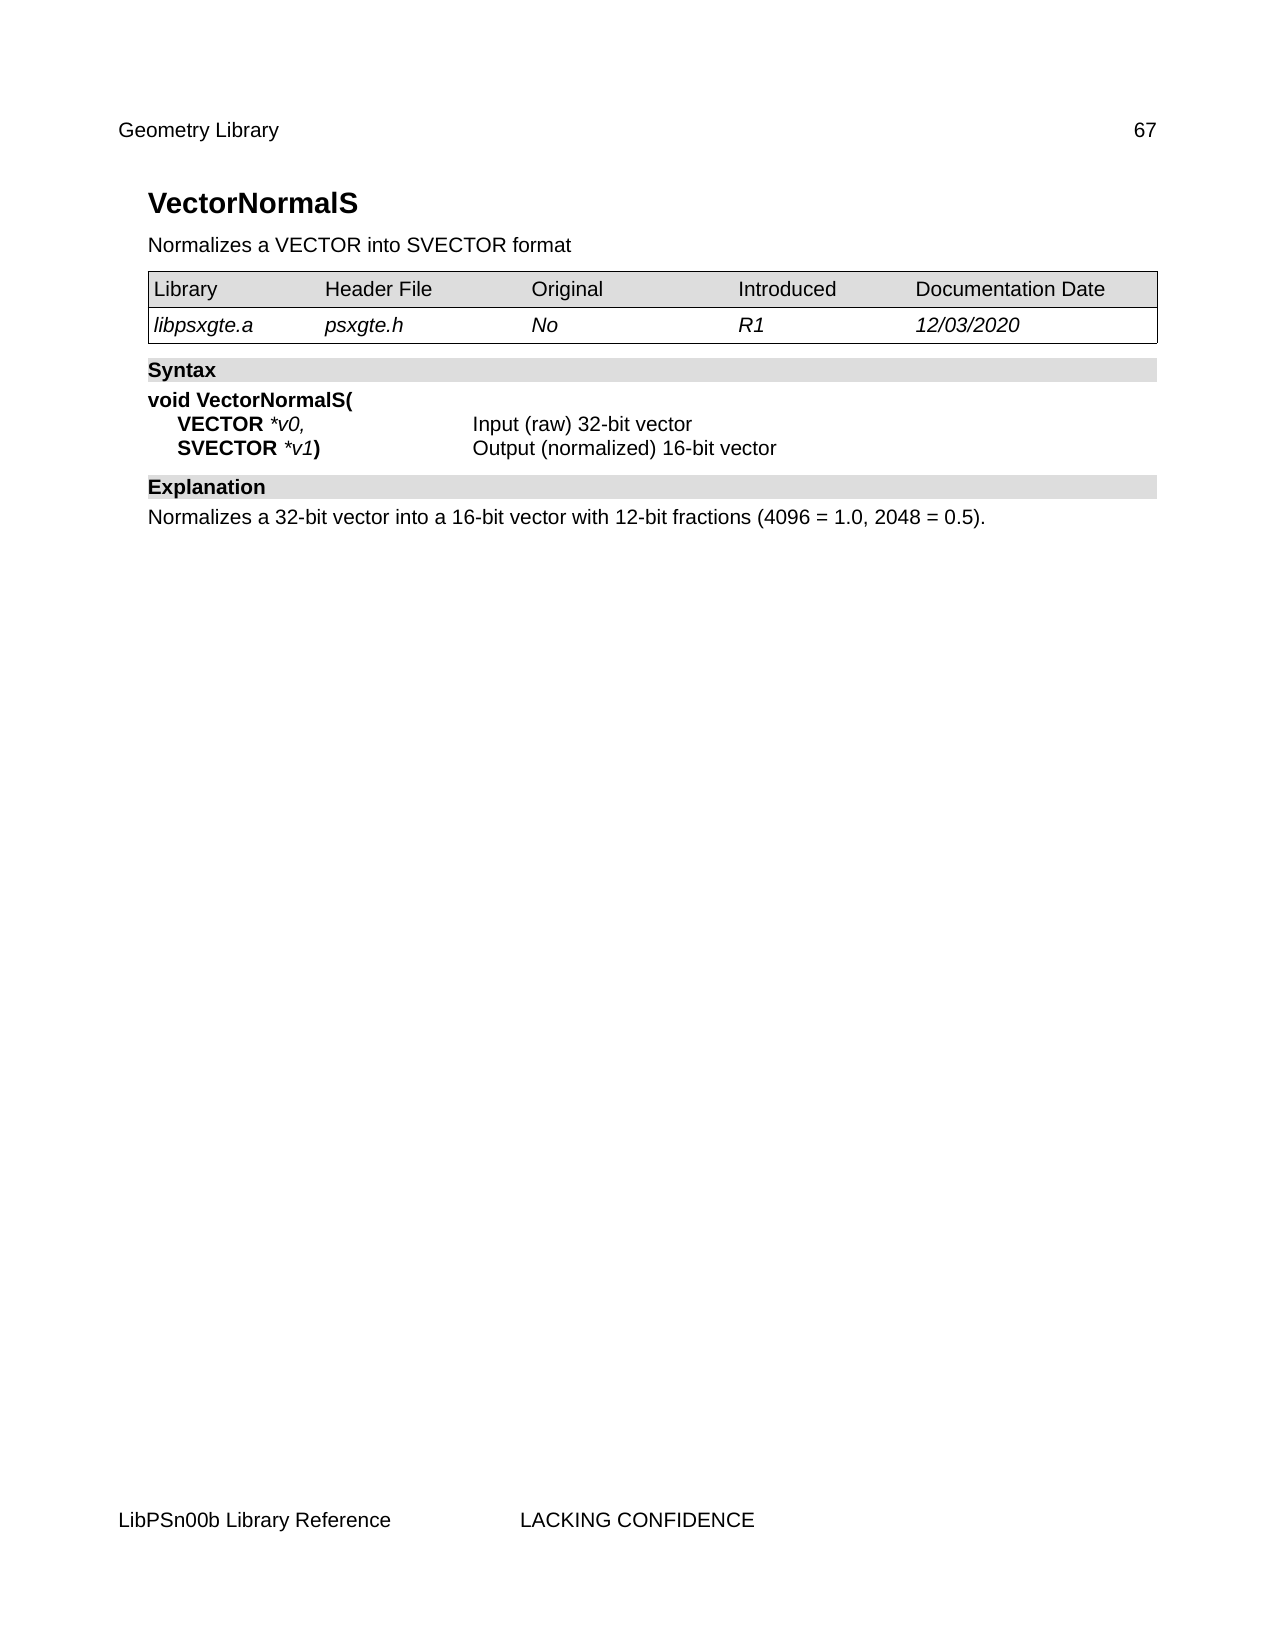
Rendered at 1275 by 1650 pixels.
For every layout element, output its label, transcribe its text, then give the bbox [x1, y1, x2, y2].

text Normalizes a 32-bit vector into a 16-bit vector with 12-bit fractions (4096 = 1.0, 2048 = 0.5). [148, 504, 1157, 528]
text VECTOR *v0, Input (raw) 32-bit vector [148, 412, 1157, 436]
text libpsxgte.a psxgte.h No R1 12/03/2020 [149, 308, 1157, 343]
subtitle Syntax [148, 358, 1157, 382]
text Library Header File Original Introduced Documentation Date [149, 272, 1157, 307]
subtitle VectorNormalS [148, 186, 1157, 220]
text SVECTOR *v1) Output (normalized) 16-bit vector [148, 436, 1157, 460]
text Normalizes a VECTOR into SVECTOR format [148, 232, 1157, 256]
text void VectorNormalS( [148, 388, 1157, 412]
subtitle Explanation [148, 475, 1157, 499]
